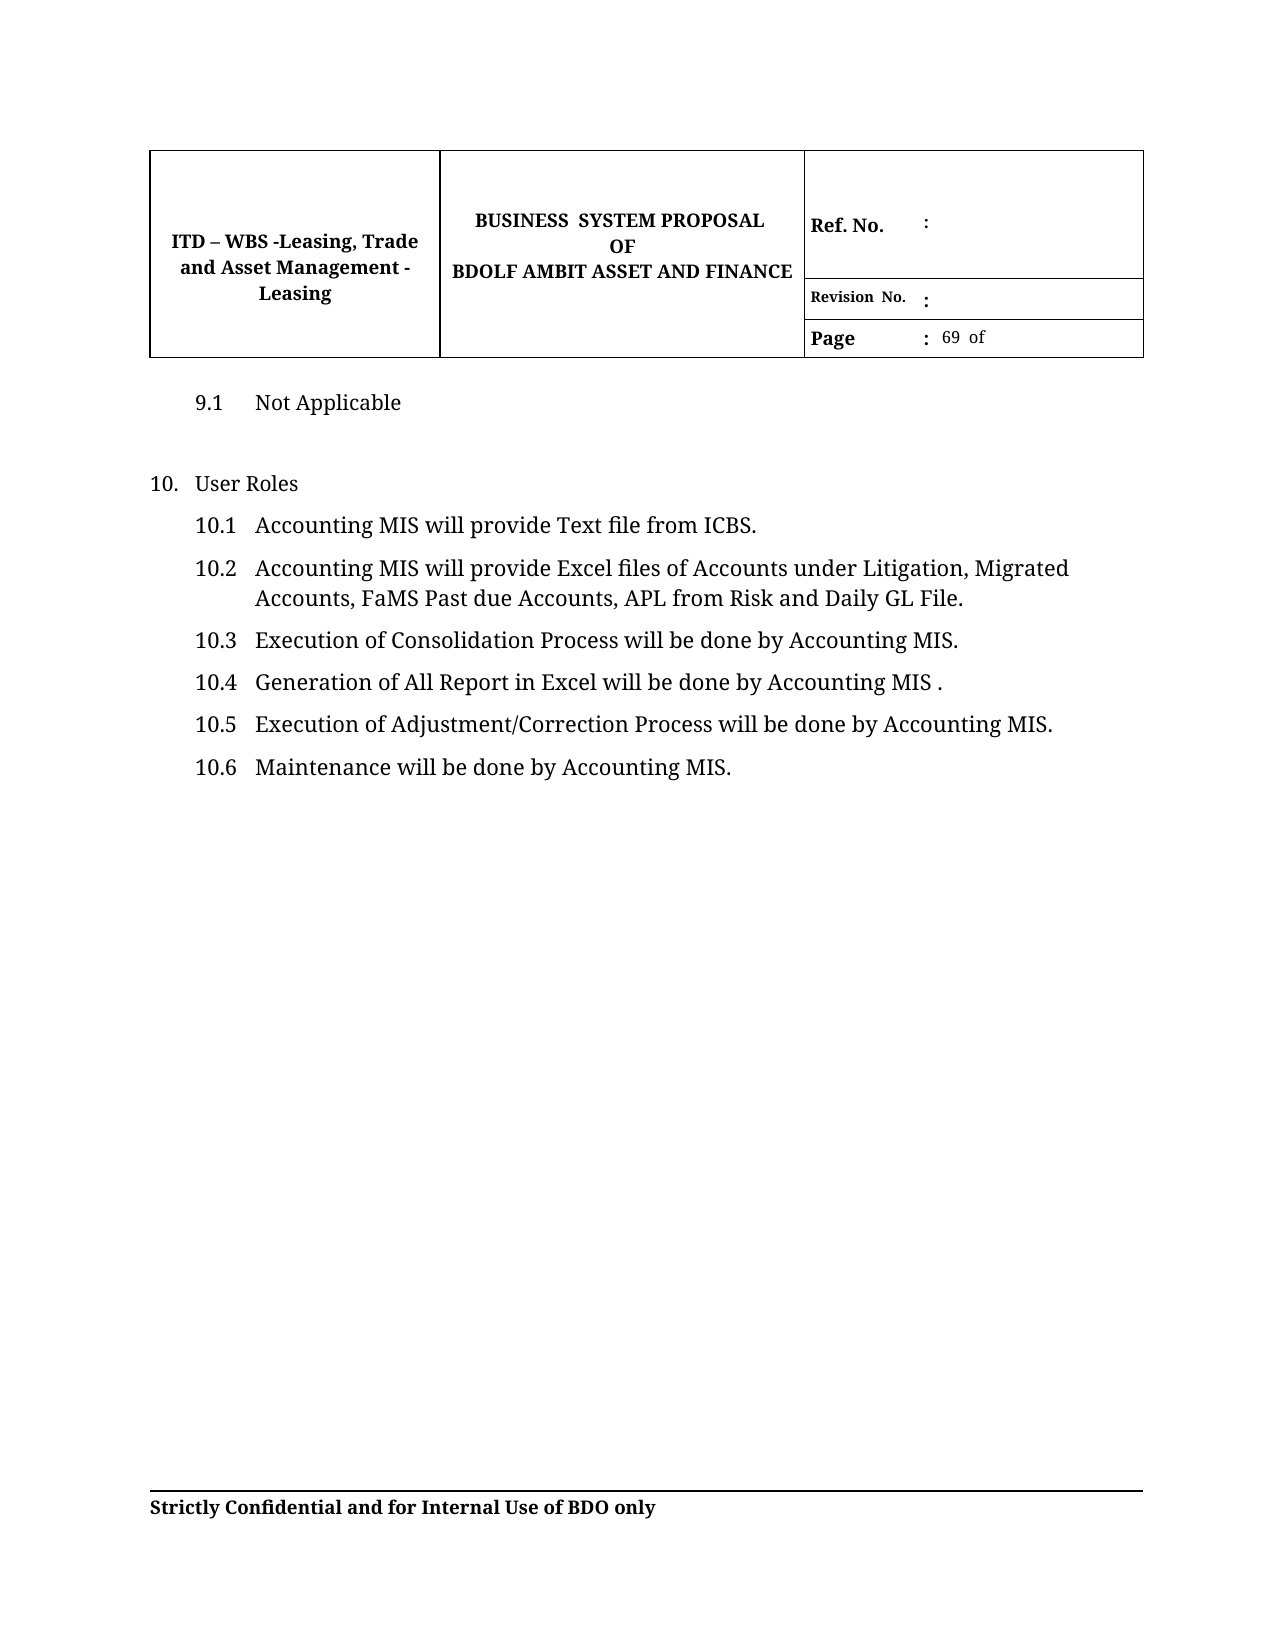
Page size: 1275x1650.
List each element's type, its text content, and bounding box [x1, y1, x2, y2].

list Accounting MIS will provide Text file from ICBS. [195, 511, 1143, 540]
list Generation of All Report in Excel will be done by Accounting MIS . [195, 667, 1143, 697]
list User Roles [150, 469, 1143, 498]
list Execution of Consolidation Process will be done by Accounting MIS. [195, 625, 1143, 655]
list Not Applicable [195, 388, 1143, 416]
list Accounting MIS will provide Excel files of Accounts under Litigation, Migrated Accounts, FaMS Past due Accounts, APL from Risk and Daily GL File. [195, 553, 1143, 612]
list Execution of Adjustment/Correction Process will be done by Accounting MIS. [195, 709, 1143, 739]
list Maintenance will be done by Accounting MIS. [195, 752, 1143, 782]
